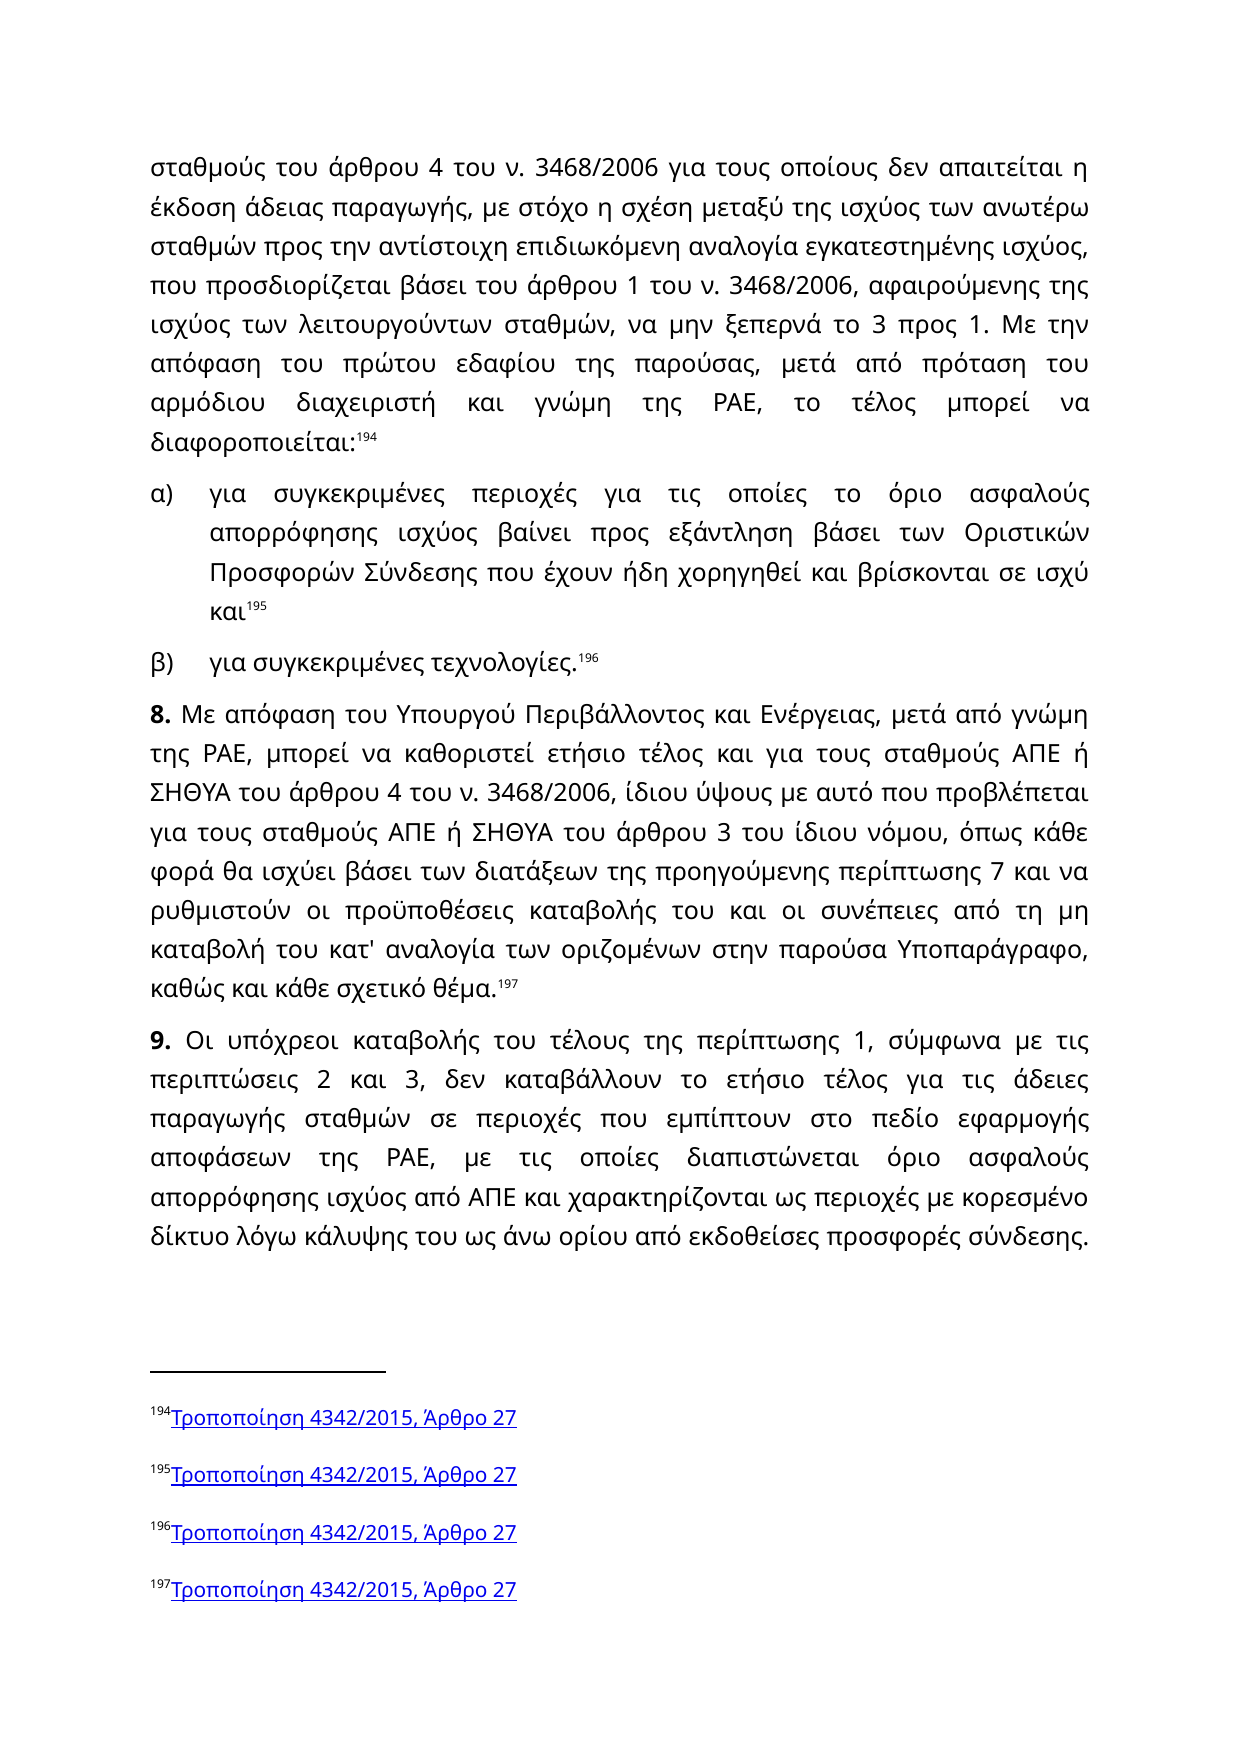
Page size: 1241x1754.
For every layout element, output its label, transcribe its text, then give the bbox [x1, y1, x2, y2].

text Τροποποίηση 4342/2015, Άρθρο 27 [150, 1518, 1090, 1546]
list β) για συγκεκριμένες τεχνολογίες. [150, 645, 1090, 679]
text 8. Με απόφαση του Υπουργού Περιβάλλοντος και Ενέργειας, μετά από γνώμη της ΡΑΕ, μπορεί να καθοριστεί ετήσιο τέλος και για τους σταθμούς ΑΠΕ ή ΣΗΘΥΑ του άρθρου 4 του ν. 3468/2006, ίδιου ύψους με αυτό που προβλέπεται για τους σταθμούς ΑΠΕ ή ΣΗΘΥΑ του άρθρου 3 του ίδιου νόμου, όπως κάθε φορά θα ισχύει βάσει των διατάξεων της προηγούμενης περίπτωσης 7 και να ρυθμιστούν οι προϋποθέσεις καταβολής του και οι συνέπειες από τη μη καταβολή του κατ' αναλογία των οριζομένων στην παρούσα Υποπαράγραφο, καθώς και κάθε σχετικό θέμα. [150, 697, 1090, 1005]
text 9. Οι υπόχρεοι καταβολής του τέλους της περίπτωσης 1, σύμφωνα με τις περιπτώσεις 2 και 3, δεν καταβάλλουν το ετήσιο τέλος για τις άδειες παραγωγής σταθμών σε περιοχές που εμπίπτουν στο πεδίο εφαρμογής αποφάσεων της ΡΑΕ, με τις οποίες διαπιστώνεται όριο ασφαλούς απορρόφησης ισχύος από ΑΠΕ και χαρακτηρίζονται ως περιοχές με κορεσμένο δίκτυο λόγω κάλυψης του ως άνω ορίου από εκδοθείσες προσφορές σύνδεσης. [150, 1022, 1090, 1252]
text Τροποποίηση 4342/2015, Άρθρο 27 [150, 1460, 1090, 1489]
text Τροποποίηση 4342/2015, Άρθρο 27 [150, 1576, 1090, 1604]
list α) για συγκεκριμένες περιοχές για τις οποίες το όριο ασφαλούς απορρόφησης ισχύος βαίνει προς εξάντληση βάσει των Οριστικών Προσφορών Σύνδεσης που έχουν ήδη χορηγηθεί και βρίσκονται σε ισχύ και [150, 476, 1090, 627]
text Τροποποίηση 4342/2015, Άρθρο 27 [150, 1403, 1090, 1431]
text σταθμούς του άρθρου 4 του ν. 3468/2006 για τους οποίους δεν απαιτείται η έκδοση άδειας παραγωγής, με στόχο η σχέση μεταξύ της ισχύος των ανωτέρω σταθμών προς την αντίστοιχη επιδιωκόμενη αναλογία εγκατεστημένης ισχύος, που προσδιορίζεται βάσει του άρθρου 1 του ν. 3468/2006, αφαιρούμενης της ισχύος των λειτουργούντων σταθμών, να μην ξεπερνά το 3 προς 1. Με την απόφαση του πρώτου εδαφίου της παρούσας, μετά από πρόταση του αρμόδιου διαχειριστή και γνώμη της ΡΑΕ, το τέλος μπορεί να διαφοροποιείται: [150, 150, 1090, 458]
